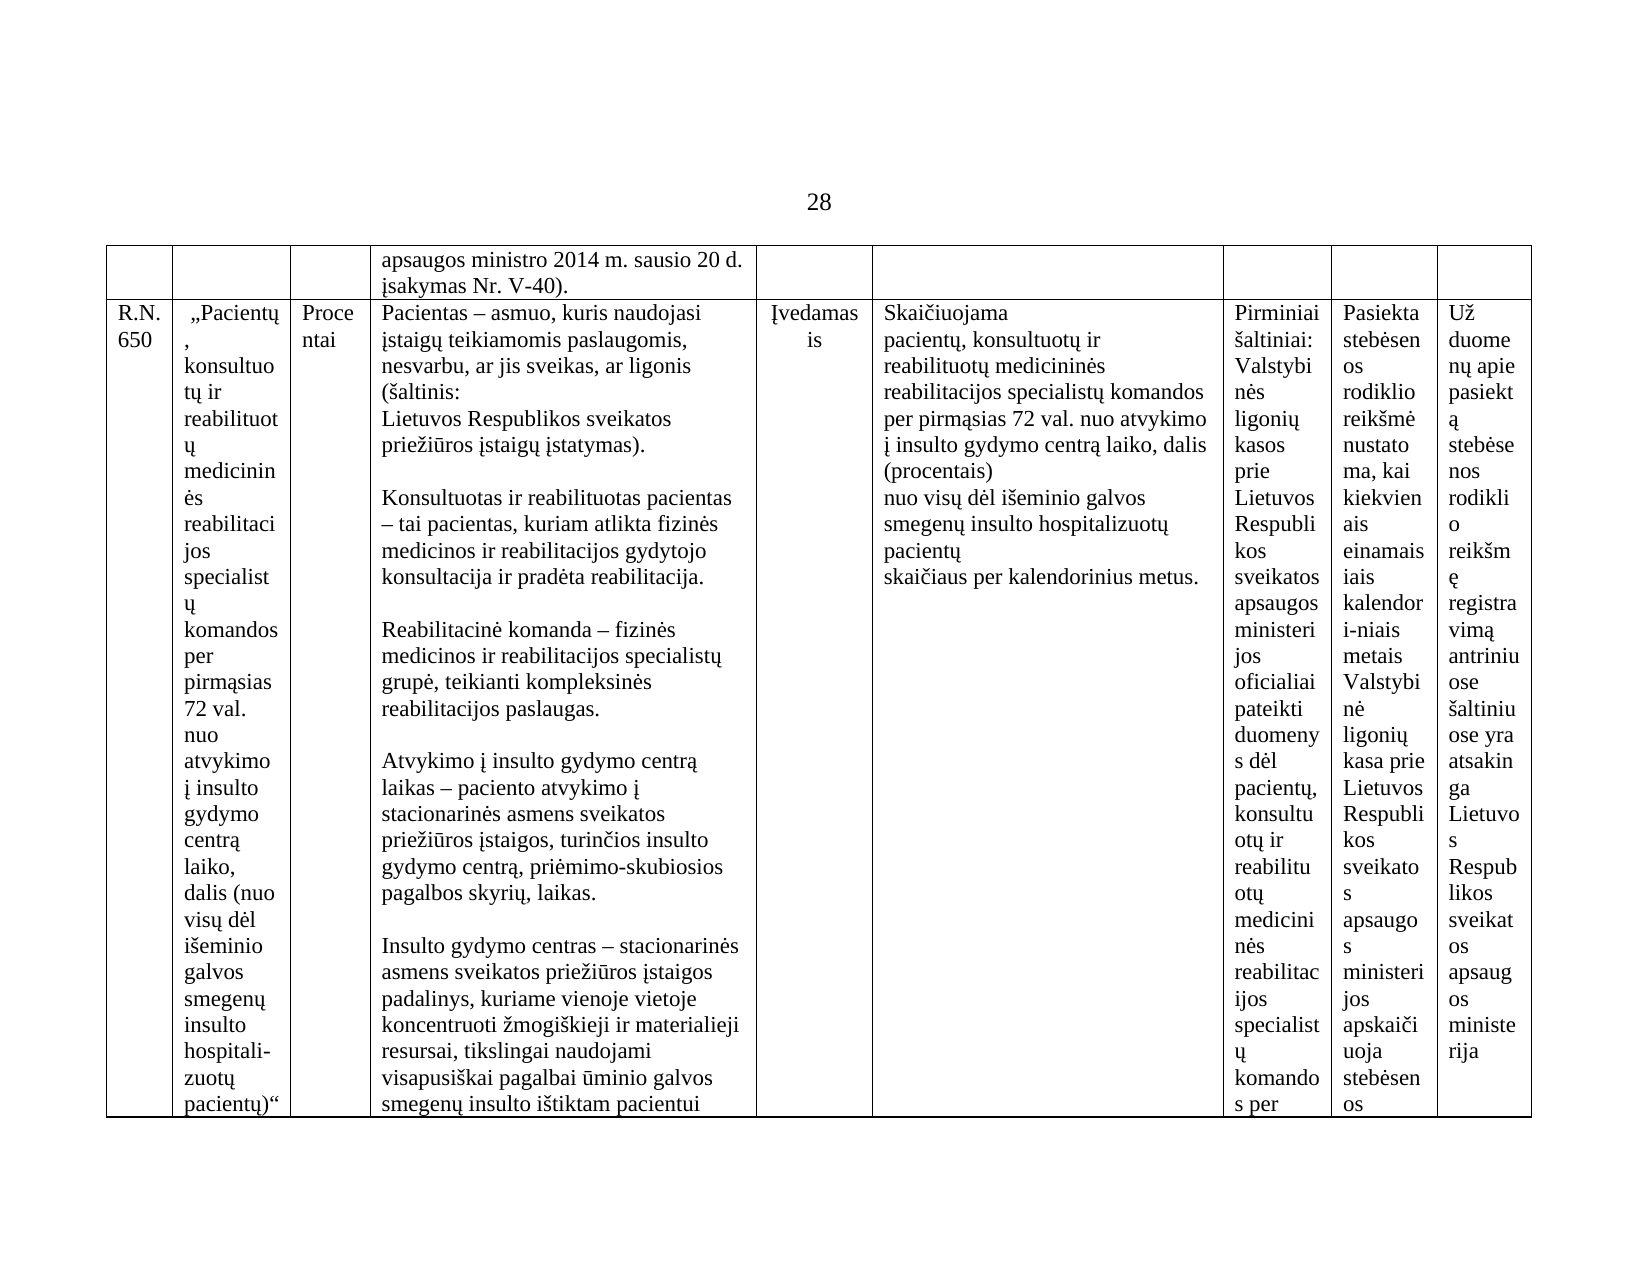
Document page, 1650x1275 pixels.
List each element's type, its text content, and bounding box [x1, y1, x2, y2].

table_cell Įvedamasis [757, 300, 872, 1116]
table_cell [873, 246, 1223, 298]
table_cell Pacientas – asmuo, kuris naudojasi įstaigų teikiamomis paslaugomis, nesvarbu, ar jis sveikas, ar ligonis (šaltinis: Lietuvos Respublikos sveikatos priežiūros įstaigų įstatymas). Konsultuotas ir reabilituotas pacientas – tai pacientas, kuriam atlikta fizinės medicinos ir reabilitacijos gydytojo konsultacija ir pradėta reabilitacija. Reabilitacinė komanda – fizinės medicinos ir reabilitacijos specialistų grupė, teikianti kompleksinės reabilitacijos paslaugas. Atvykimo į insulto gydymo centrą laikas – paciento atvykimo į stacionarinės asmens sveikatos priežiūros įstaigos, turinčios insulto gydymo centrą, priėmimo-skubiosios pagalbos skyrių, laikas. Insulto gydymo centras – stacionarinės asmens sveikatos priežiūros įstaigos padalinys, kuriame vienoje vietoje koncentruoti žmogiškieji ir materialieji resursai, tikslingai naudojami visapusiškai pagalbai ūminio galvos smegenų insulto ištiktam pacientui [371, 300, 756, 1116]
table_cell [1438, 246, 1531, 298]
table_cell [173, 246, 290, 298]
table_cell R.N.650 [107, 300, 172, 1116]
table_cell [107, 246, 172, 298]
table_cell Pirminiai šaltiniai: Valstybinės ligonių kasos prie Lietuvos Respublikos sveikatos apsaugos ministerijos oficialiai pateikti duomenys dėl pacientų, konsultuotų ir reabilituotų medicininės reabilitacijos specialistų komandos per [1224, 300, 1331, 1116]
table_cell Skaičiuojama pacientų, konsultuotų ir reabilituotų medicininės reabilitacijos specialistų komandos per pirmąsias 72 val. nuo atvykimo į insulto gydymo centrą laiko, dalis (procentais) nuo visų dėl išeminio galvos smegenų insulto hospitalizuotų pacientų skaičiaus per kalendorinius metus. [873, 300, 1223, 1116]
table_cell [757, 246, 872, 298]
table_cell Procentai [291, 300, 370, 1116]
table_cell [291, 246, 370, 298]
table_cell [1332, 246, 1437, 298]
table_cell Už duomenų apie pasiektą stebėsenos rodiklio reikšmę registravimą antriniuose šaltiniuose yra atsakinga Lietuvos Respublikos sveikatos apsaugos ministerija [1438, 300, 1531, 1116]
table_cell „Pacientų, konsultuotų ir reabilituotų medicininės reabilitacijos specialistų komandos per pirmąsias 72 val. nuo atvykimo į insulto gydymo centrą laiko, dalis (nuo visų dėl išeminio galvos smegenų insulto hospitali-zuotų pacientų)“ [173, 300, 290, 1116]
table_cell apsaugos ministro 2014 m. sausio 20 d. įsakymas Nr. V-40). [371, 246, 756, 298]
table_cell Pasiekta stebėsenos rodiklio reikšmė nustatoma, kai kiekvienais einamaisiais kalendori-niais metais Valstybinė ligonių kasa prie Lietuvos Respublikos sveikatos apsaugos ministerijos apskaičiuoja stebėsenos [1332, 300, 1437, 1116]
